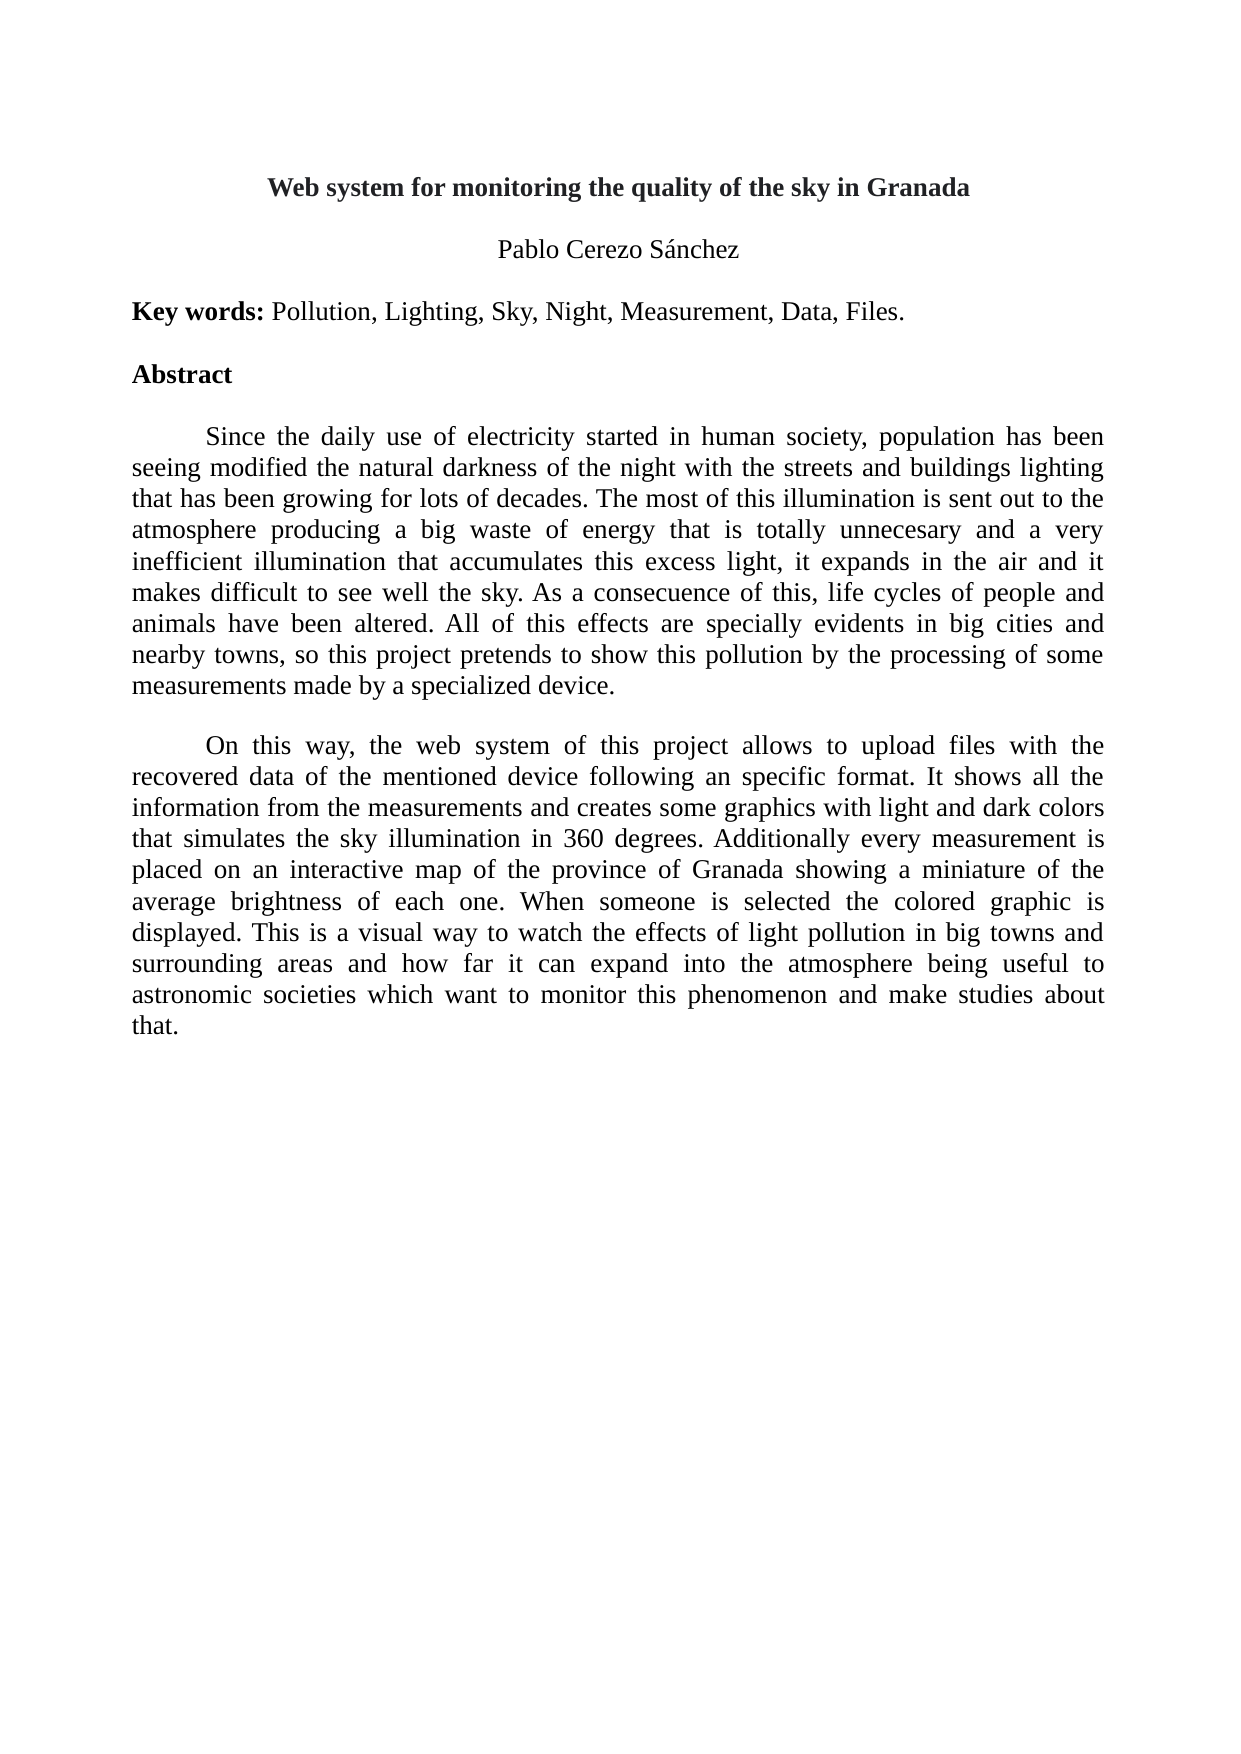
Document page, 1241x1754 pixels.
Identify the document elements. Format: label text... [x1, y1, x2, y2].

text On this way, the web system of this project allows to upload files with the recovered data of the mentioned device following an specific format. It shows all the information from the measurements and creates some graphics with light and dark colors that simulates the sky illumination in 360 degrees. Additionally every measurement is placed on an interactive map of the province of Granada showing a miniature of the average brightness of each one. When someone is selected the colored graphic is displayed. This is a visual way to watch the effects of light pollution in big towns and surrounding areas and how far it can expand into the atmosphere being useful to astronomic societies which want to monitor this phenomenon and make studies about that. [132, 729, 1106, 1041]
text Since the daily use of electricity started in human society, population has been seeing modified the natural darkness of the night with the streets and buildings lighting that has been growing for lots of decades. The most of this illumination is sent out to the atmosphere producing a big waste of energy that is totally unnecesary and a very inefficient illumination that accumulates this excess light, it expands in the air and it makes difficult to see well the sky. As a consecuence of this, life cycles of people and animals have been altered. All of this effects are specially evidents in big cities and nearby towns, so this project pretends to show this pollution by the processing of some measurements made by a specialized device. [132, 420, 1106, 700]
text Web system for monitoring the quality of the sky in Granada [132, 171, 1106, 202]
text Key words: Pollution, Lighting, Sky, Night, Measurement, Data, Files. [132, 295, 1106, 327]
text Abstract [132, 358, 1106, 389]
text Pablo Cerezo Sánchez [132, 233, 1106, 264]
